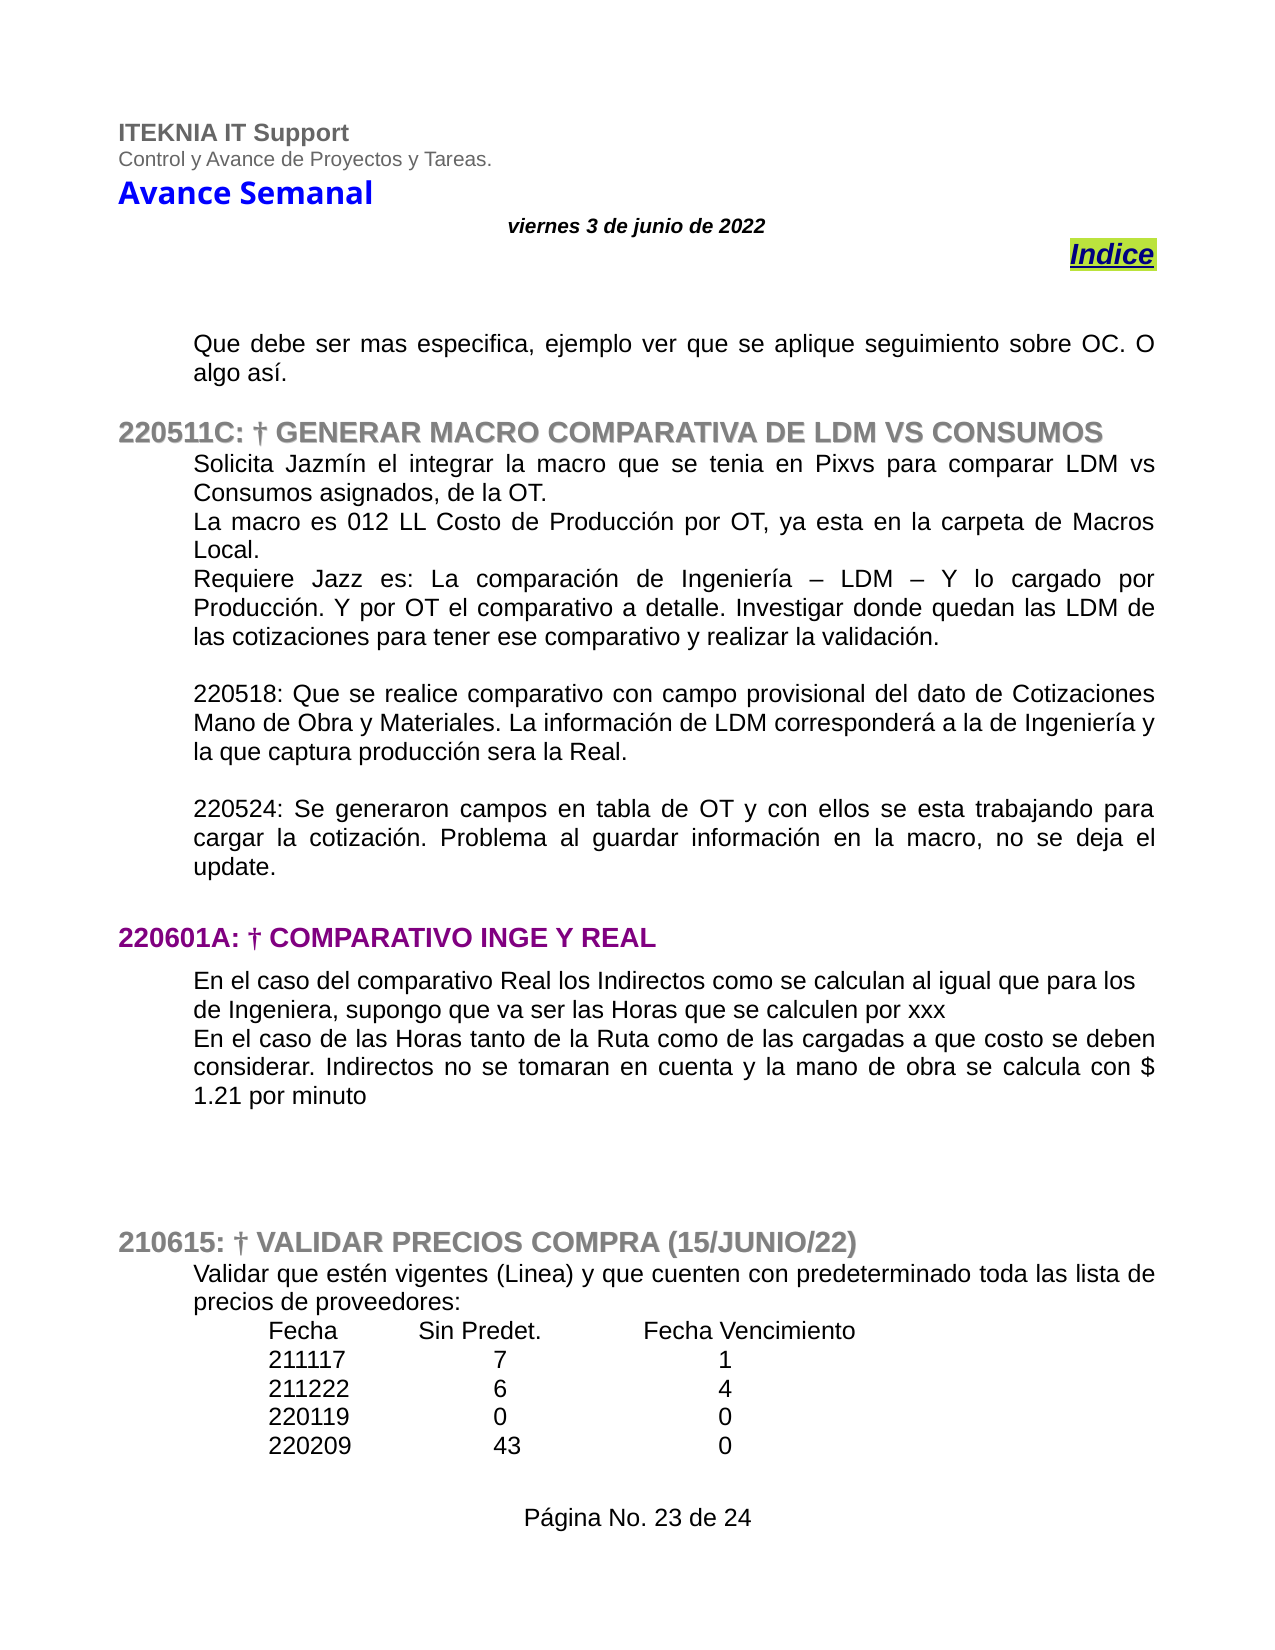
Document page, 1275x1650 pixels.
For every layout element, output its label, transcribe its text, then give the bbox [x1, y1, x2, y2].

subtitle 210615: † VALIDAR PRECIOS COMPRA (15/JUNIO/22) [118, 1225, 1157, 1258]
text 220524: Se generaron campos en tabla de OT y con ellos se esta trabajando para cargar la cotización. Problema al guardar información en la macro, no se deja el update. [193, 794, 1157, 880]
text La macro es 012 LL Costo de Producción por OT, ya esta en la carpeta de Macros Local. [193, 507, 1157, 564]
text En el caso de las Horas tanto de la Ruta como de las cargadas a que costo se deben considerar. Indirectos no se tomaran en cuenta y la mano de obra se calcula con $ 1.21 por minuto [193, 1024, 1157, 1110]
text En el caso del comparativo Real los Indirectos como se calculan al igual que para los de Ingeniera, supongo que va ser las Horas que se calculen por xxx [193, 966, 1157, 1024]
text 211117 7 1 [118, 1345, 1157, 1373]
text 220518: Que se realice comparativo con campo provisional del dato de Cotizaciones Mano de Obra y Materiales. La información de LDM corresponderá a la de Ingeniería y la que captura producción sera la Real. [193, 679, 1157, 765]
text 220119 0 0 [118, 1402, 1157, 1431]
subtitle 220601A: † COMPARATIVO INGE Y REAL [118, 922, 1157, 954]
text 220209 43 0 [118, 1431, 1157, 1460]
text 211222 6 4 [118, 1373, 1157, 1402]
text Que debe ser mas especifica, ejemplo ver que se aplique seguimiento sobre OC. O algo así. [193, 329, 1157, 387]
text Fecha Sin Predet. Fecha Vencimiento [118, 1316, 1157, 1345]
text Validar que estén vigentes (Linea) y que cuenten con predeterminado toda las lista de precios de proveedores: [193, 1258, 1157, 1316]
text Requiere Jazz es: La comparación de Ingeniería – LDM – Y lo cargado por Producción. Y por OT el comparativo a detalle. Investigar donde quedan las LDM de las cotizaciones para tener ese comparativo y realizar la validación. [193, 564, 1157, 650]
subtitle 220511C: † GENERAR MACRO COMPARATIVA DE LDM VS CONSUMOS [118, 415, 1157, 449]
text Solicita Jazmín el integrar la macro que se tenia en Pixvs para comparar LDM vs Consumos asignados, de la OT. [193, 449, 1157, 507]
